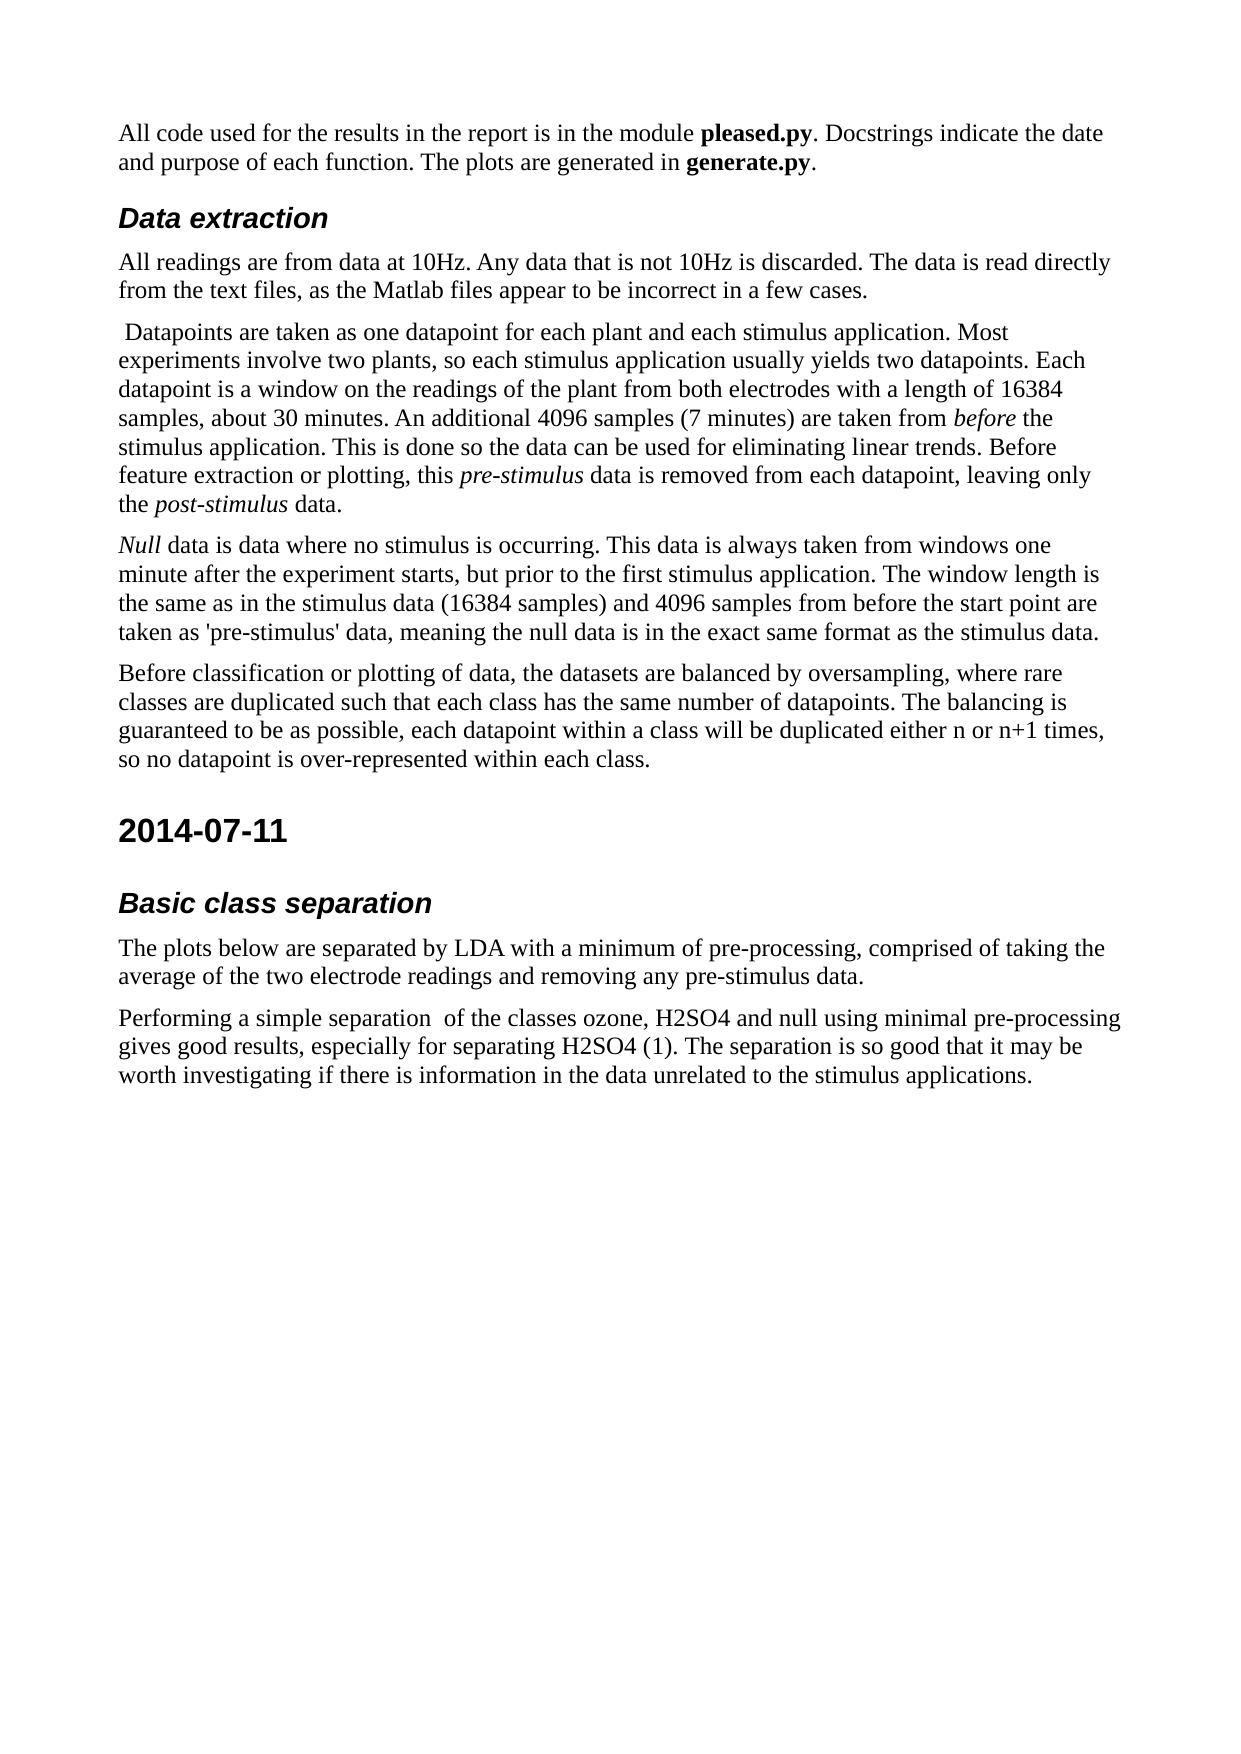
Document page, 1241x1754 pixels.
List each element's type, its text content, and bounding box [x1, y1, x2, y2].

text Performing a simple separation of the classes ozone, H2SO4 and null using minimal pre-processing gives good results, especially for separating H2SO4 (1). The separation is so good that it may be worth investigating if there is information in the data unrelated to the stimulus applications. [118, 1003, 1122, 1089]
text All code used for the results in the report is in the module pleased.py. Docstrings indicate the date and purpose of each function. The plots are generated in generate.py. [118, 118, 1122, 176]
text Null data is data where no stimulus is occurring. This data is always taken from windows one minute after the experiment starts, but prior to the first stimulus application. The window length is the same as in the stimulus data (16384 samples) and 4096 samples from before the start point are taken as 'pre-stimulus' data, meaning the null data is in the exact same format as the stimulus data. [118, 530, 1122, 645]
text The plots below are separated by LDA with a minimum of pre-processing, comprised of taking the average of the two electrode readings and removing any pre-stimulus data. [118, 933, 1122, 990]
text Datapoints are taken as one datapoint for each plant and each stimulus application. Most experiments involve two plants, so each stimulus application usually yields two datapoints. Each datapoint is a window on the readings of the plant from both electrodes with a length of 16384 samples, about 30 minutes. An additional 4096 samples (7 minutes) are taken from before the stimulus application. This is done so the data can be used for eliminating linear trends. Before feature extraction or plotting, this pre-stimulus data is removed from each datapoint, leaving only the post-stimulus data. [118, 317, 1122, 518]
subtitle Basic class separation [118, 887, 1122, 920]
text Before classification or plotting of data, the datasets are balanced by oversampling, where rare classes are duplicated such that each class has the same number of datapoints. The balancing is guaranteed to be as possible, each datapoint within a class will be duplicated either n or n+1 times, so no datapoint is over-represented within each class. [118, 658, 1122, 773]
subtitle 2014-07-11 [118, 810, 1122, 849]
text All readings are from data at 10Hz. Any data that is not 10Hz is discarded. The data is read directly from the text files, as the Matlab files appear to be incorrect in a few cases. [118, 247, 1122, 304]
subtitle Data extraction [118, 201, 1122, 234]
